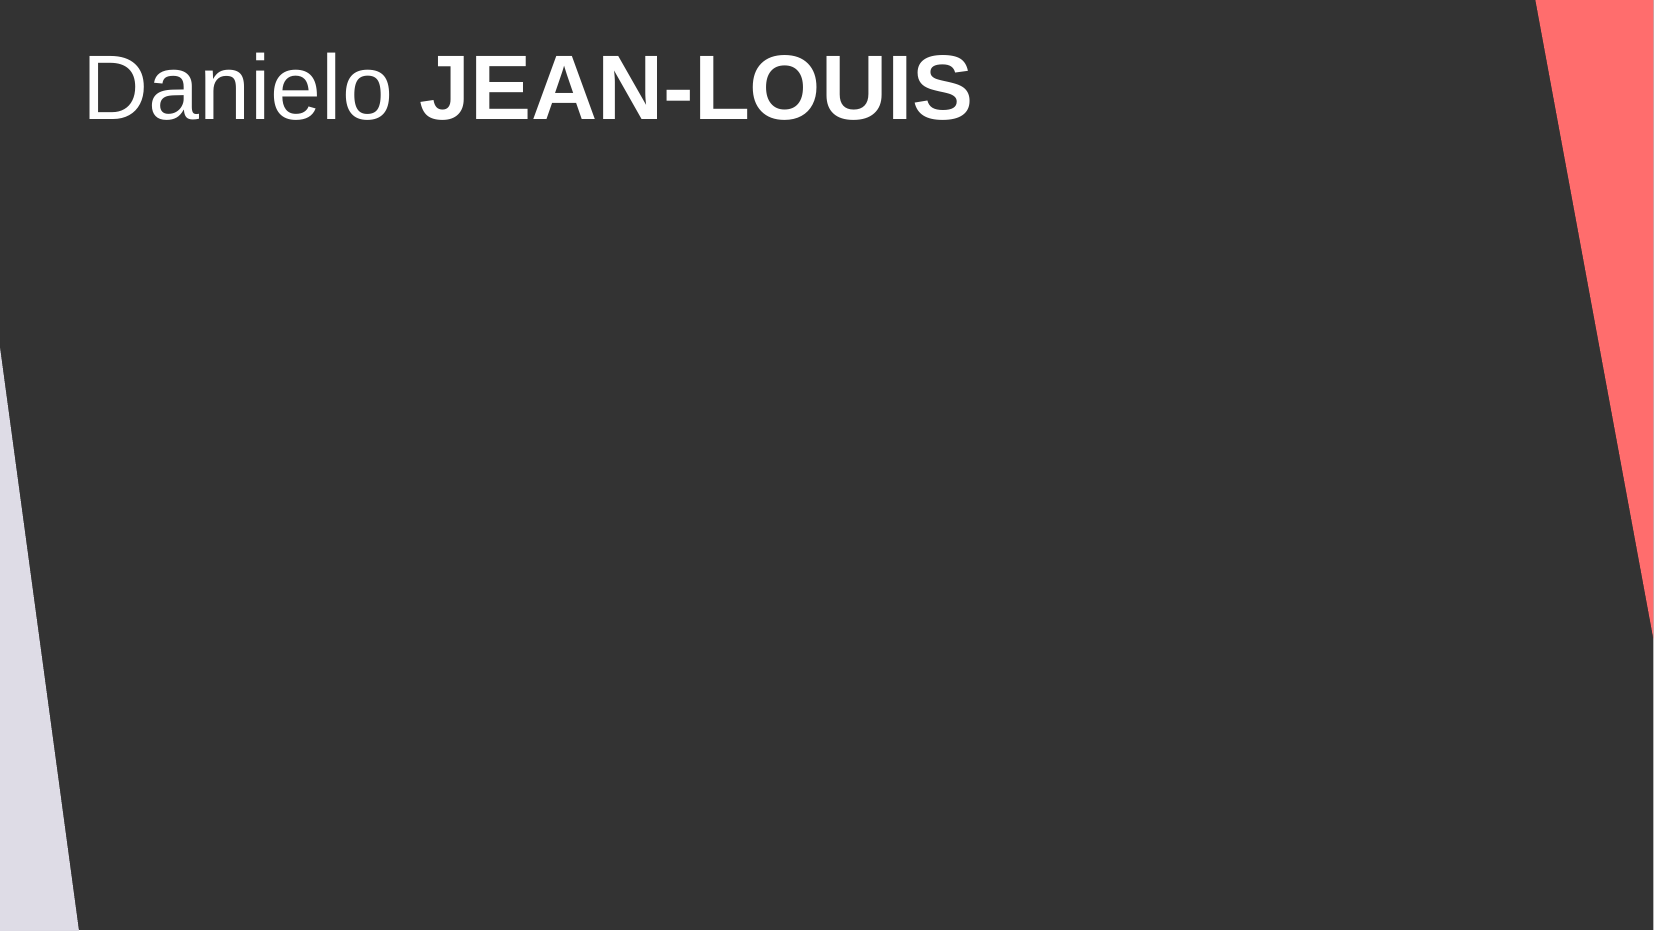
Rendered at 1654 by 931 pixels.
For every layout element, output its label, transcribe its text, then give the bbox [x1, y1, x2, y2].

subtitle Danielo JEAN-LOUIS [82, 36, 1571, 345]
text_box [0, 347, 79, 931]
text_box [1535, 0, 1654, 642]
